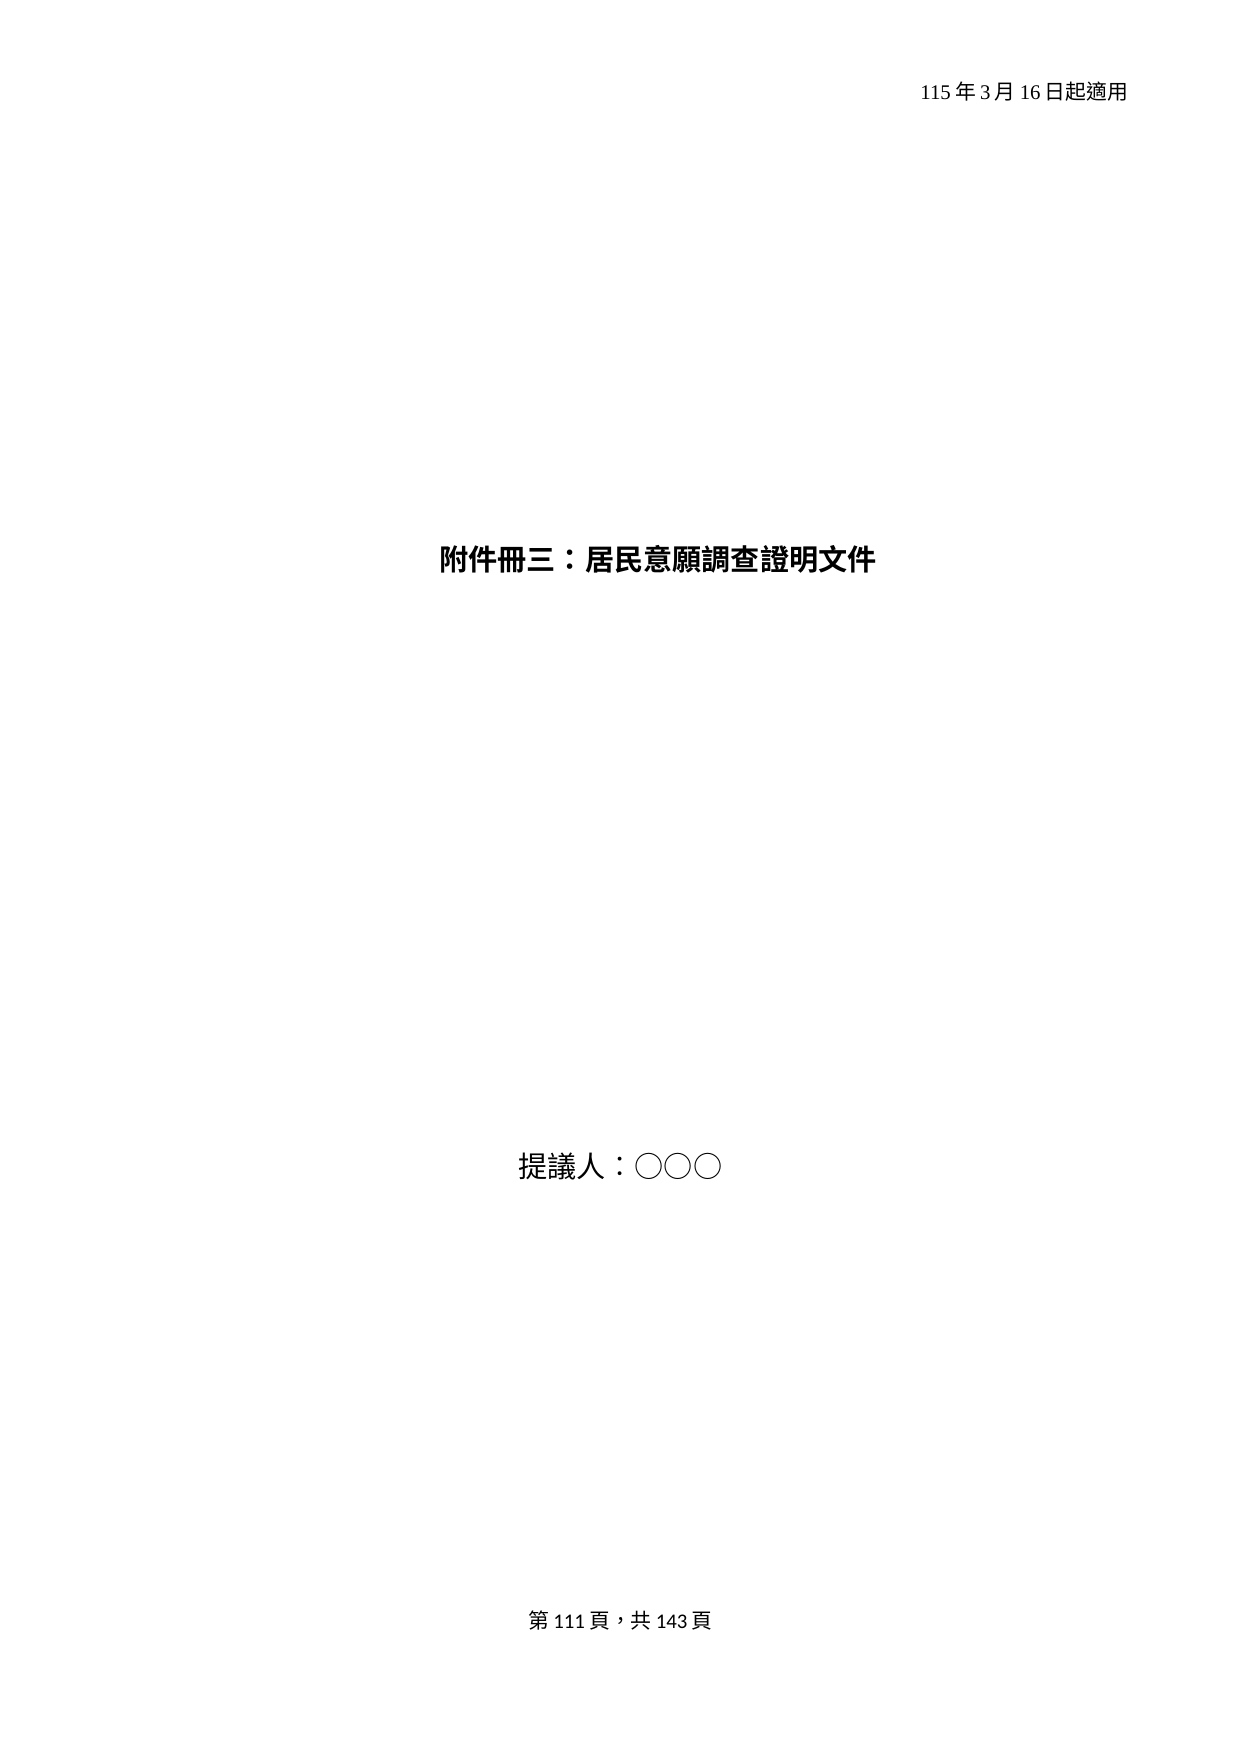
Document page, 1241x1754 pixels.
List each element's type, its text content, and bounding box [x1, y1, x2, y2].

text 提議人︰○○○ [112, 1141, 1128, 1186]
text 附件冊三：居民意願調查證明文件 [187, 533, 1128, 579]
